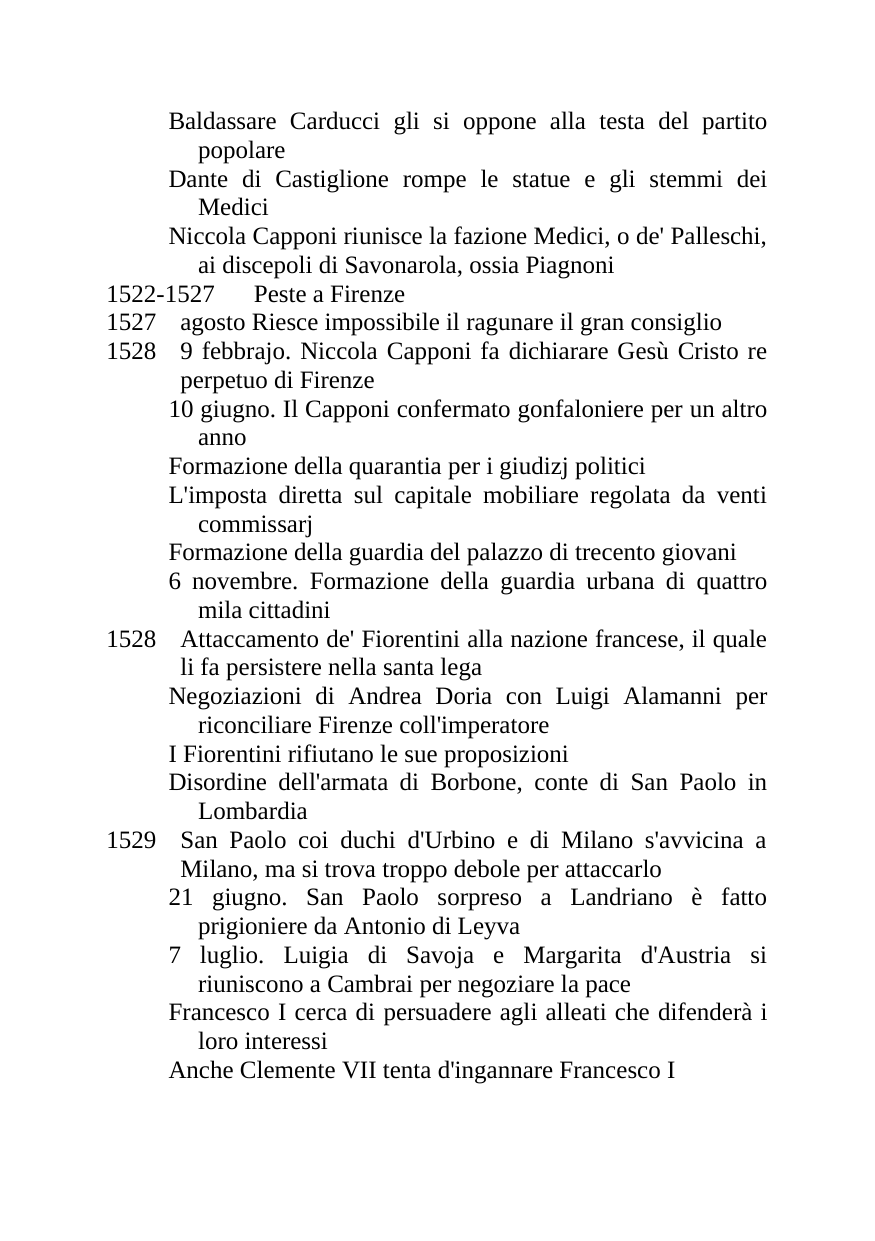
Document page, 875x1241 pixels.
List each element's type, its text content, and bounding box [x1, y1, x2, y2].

text 1529 San Paolo coi duchi d'Urbino e di Milano s'avvicina a Milano, ma si trova troppo debole per attaccarlo [106, 825, 768, 882]
text Negoziazioni di Andrea Doria con Luigi Alamanni per riconciliare Firenze coll'imperatore [168, 681, 768, 739]
text Formazione della quarantia per i giudizj politici [168, 451, 768, 480]
text Francesco I cerca di persuadere agli alleati che difenderà i loro interessi [168, 997, 768, 1055]
text 10 giugno. Il Capponi confermato gonfaloniere per un altro anno [168, 394, 768, 451]
text Anche Clemente VII tenta d'ingannare Francesco I [168, 1055, 768, 1084]
text Disordine dell'armata di Borbone, conte di San Paolo in Lombardia [168, 767, 768, 825]
text 21 giugno. San Paolo sorpreso a Landriano è fatto prigioniere da Antonio di Leyva [168, 882, 768, 940]
text I Fiorentini rifiutano le sue proposizioni [168, 739, 768, 767]
text 7 luglio. Luigia di Savoja e Margarita d'Austria si riuniscono a Cambrai per negoziare la pace [168, 940, 768, 997]
text 1527 agosto Riesce impossibile il ragunare il gran consiglio [106, 307, 768, 336]
text 6 novembre. Formazione della guardia urbana di quattro mila cittadini [168, 566, 768, 624]
text Formazione della guardia del palazzo di trecento giovani [168, 537, 768, 566]
text Niccola Capponi riunisce la fazione Medici, o de' Palleschi, ai discepoli di Savonarola, ossia Piagnoni [168, 221, 768, 279]
text Dante di Castiglione rompe le statue e gli stemmi dei Medici [168, 164, 768, 221]
text L'imposta diretta sul capitale mobiliare regolata da venti commissarj [168, 480, 768, 537]
text 1522-1527 Peste a Firenze [106, 279, 768, 307]
text 1528 9 febbrajo. Niccola Capponi fa dichiarare Gesù Cristo re perpetuo di Firenze [106, 336, 768, 394]
text 1528 Attaccamento de' Fiorentini alla nazione francese, il quale li fa persistere nella santa lega [106, 624, 768, 681]
text Baldassare Carducci gli si oppone alla testa del partito popolare [168, 106, 768, 164]
